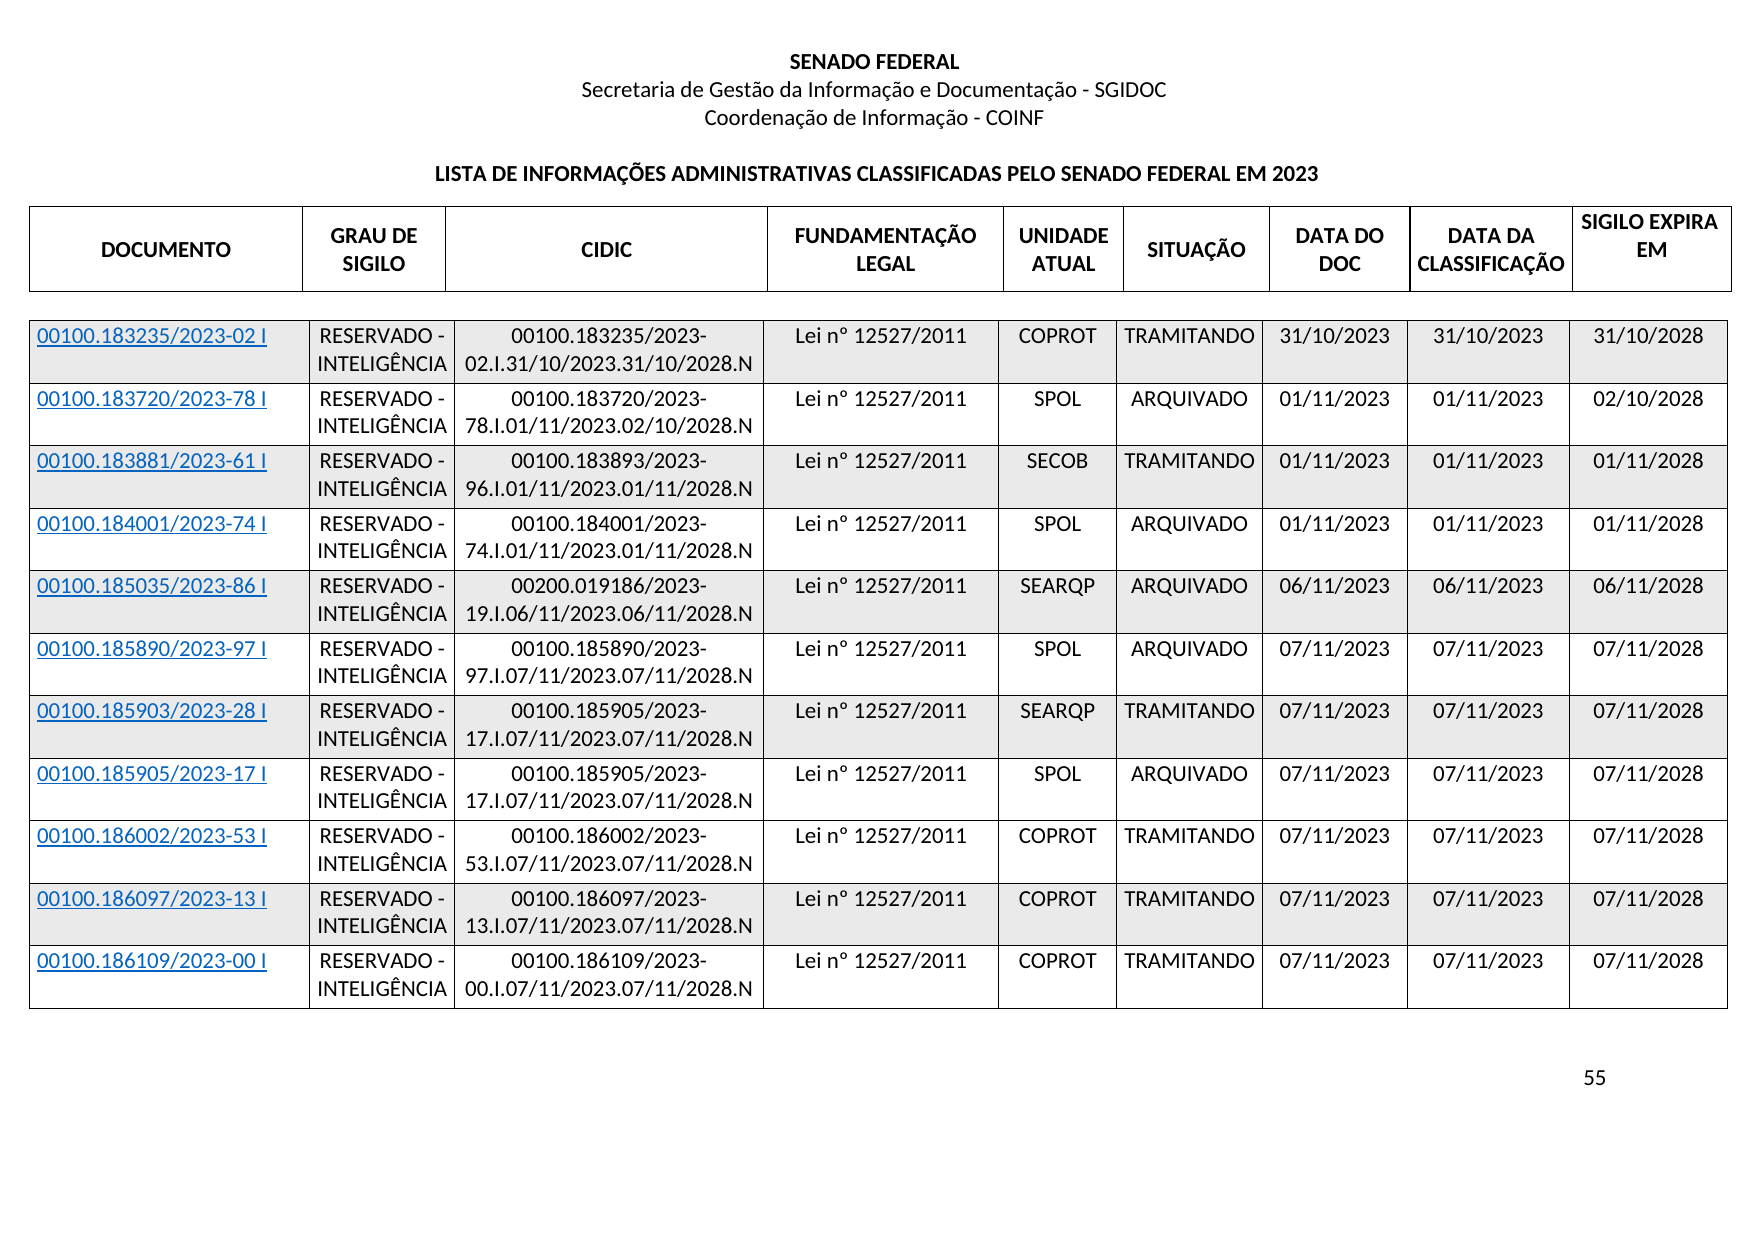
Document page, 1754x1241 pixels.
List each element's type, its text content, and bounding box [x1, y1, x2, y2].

table_cell SPOL [999, 384, 1116, 445]
table_cell TRAMITANDO [1117, 446, 1262, 508]
table_cell SPOL [999, 634, 1116, 695]
table_cell TRAMITANDO [1117, 821, 1262, 883]
table_cell Lei nº 12527/2011 [764, 946, 998, 1008]
table_cell Lei nº 12527/2011 [764, 509, 998, 570]
table_cell Lei nº 12527/2011 [764, 696, 998, 758]
table_cell 01/11/2023 [1263, 384, 1407, 445]
table_cell SPOL [999, 759, 1116, 820]
table_cell 01/11/2023 [1408, 446, 1569, 508]
table_cell 07/11/2028 [1570, 696, 1727, 758]
table_cell 00100.183893/2023-96.I.01/11/2023.01/11/2028.N [455, 446, 763, 508]
table_cell 01/11/2023 [1263, 446, 1407, 508]
table_cell COPROT [999, 884, 1116, 945]
table_cell ARQUIVADO [1117, 509, 1262, 570]
table_cell 07/11/2023 [1263, 884, 1407, 945]
table_cell RESERVADO - INTELIGÊNCIA [310, 509, 454, 570]
table_cell SECOB [999, 446, 1116, 508]
table_cell Lei nº 12527/2011 [764, 384, 998, 445]
table_cell Lei nº 12527/2011 [764, 321, 998, 383]
table_cell RESERVADO - INTELIGÊNCIA [310, 634, 454, 695]
table_cell 00100.183881/2023-61 I [30, 446, 309, 508]
table_cell RESERVADO - INTELIGÊNCIA [310, 571, 454, 633]
table_cell 00100.183720/2023-78.I.01/11/2023.02/10/2028.N [455, 384, 763, 445]
table_cell COPROT [999, 321, 1116, 383]
table_cell 02/10/2028 [1570, 384, 1727, 445]
table_cell TRAMITANDO [1117, 321, 1262, 383]
table_cell Lei nº 12527/2011 [764, 634, 998, 695]
table_cell 07/11/2023 [1263, 821, 1407, 883]
table_cell 07/11/2023 [1408, 821, 1569, 883]
table_cell TRAMITANDO [1117, 884, 1262, 945]
table_cell 07/11/2028 [1570, 759, 1727, 820]
table_cell TRAMITANDO [1117, 696, 1262, 758]
table_cell 00100.185890/2023-97.I.07/11/2023.07/11/2028.N [455, 634, 763, 695]
table_cell 01/11/2023 [1408, 509, 1569, 570]
table_cell 00100.185905/2023-17.I.07/11/2023.07/11/2028.N [455, 696, 763, 758]
table_cell 00100.186097/2023-13 I [30, 884, 309, 945]
table_cell 01/11/2023 [1408, 384, 1569, 445]
table_cell 07/11/2028 [1570, 821, 1727, 883]
table_cell RESERVADO - INTELIGÊNCIA [310, 884, 454, 945]
table_cell 00100.186109/2023-00 I [30, 946, 309, 1008]
table_cell ARQUIVADO [1117, 571, 1262, 633]
table_cell RESERVADO - INTELIGÊNCIA [310, 384, 454, 445]
table_cell 00100.186097/2023-13.I.07/11/2023.07/11/2028.N [455, 884, 763, 945]
table_cell COPROT [999, 946, 1116, 1008]
table_cell 07/11/2023 [1408, 884, 1569, 945]
table_cell 07/11/2023 [1263, 946, 1407, 1008]
table_cell 00200.019186/2023-19.I.06/11/2023.06/11/2028.N [455, 571, 763, 633]
table_cell RESERVADO - INTELIGÊNCIA [310, 821, 454, 883]
table_cell 06/11/2023 [1408, 571, 1569, 633]
table_cell 00100.183720/2023-78 I [30, 384, 309, 445]
table_cell RESERVADO - INTELIGÊNCIA [310, 946, 454, 1008]
table_cell ARQUIVADO [1117, 634, 1262, 695]
table_cell 00100.186109/2023-00.I.07/11/2023.07/11/2028.N [455, 946, 763, 1008]
table_cell 00100.184001/2023-74.I.01/11/2023.01/11/2028.N [455, 509, 763, 570]
table_cell Lei nº 12527/2011 [764, 759, 998, 820]
table_cell 00100.185903/2023-28 I [30, 696, 309, 758]
table_cell 31/10/2028 [1570, 321, 1727, 383]
table_cell Lei nº 12527/2011 [764, 446, 998, 508]
table_cell 00100.184001/2023-74 I [30, 509, 309, 570]
table_cell ARQUIVADO [1117, 759, 1262, 820]
table_cell SPOL [999, 509, 1116, 570]
table_cell 00100.185035/2023-86 I [30, 571, 309, 633]
table_cell 07/11/2028 [1570, 634, 1727, 695]
table_cell 00100.185890/2023-97 I [30, 634, 309, 695]
table_cell 00100.183235/2023-02.I.31/10/2023.31/10/2028.N [455, 321, 763, 383]
table_cell 00100.185905/2023-17.I.07/11/2023.07/11/2028.N [455, 759, 763, 820]
table_cell 07/11/2023 [1263, 696, 1407, 758]
table_cell 31/10/2023 [1263, 321, 1407, 383]
table_cell 01/11/2023 [1263, 509, 1407, 570]
table_cell 07/11/2023 [1408, 634, 1569, 695]
table_cell 01/11/2028 [1570, 446, 1727, 508]
table_cell RESERVADO - INTELIGÊNCIA [310, 759, 454, 820]
table_cell Lei nº 12527/2011 [764, 821, 998, 883]
table_cell COPROT [999, 821, 1116, 883]
table_cell 00100.185905/2023-17 I [30, 759, 309, 820]
table_cell RESERVADO - INTELIGÊNCIA [310, 321, 454, 383]
table_cell 00100.183235/2023-02 I [30, 321, 309, 383]
table_cell 01/11/2028 [1570, 509, 1727, 570]
table_cell 00100.186002/2023-53 I [30, 821, 309, 883]
table_cell SEARQP [999, 571, 1116, 633]
table_cell TRAMITANDO [1117, 946, 1262, 1008]
table_cell 07/11/2023 [1408, 946, 1569, 1008]
table_cell 31/10/2023 [1408, 321, 1569, 383]
table_cell Lei nº 12527/2011 [764, 571, 998, 633]
table_cell RESERVADO - INTELIGÊNCIA [310, 696, 454, 758]
table_cell 07/11/2023 [1263, 634, 1407, 695]
table_cell 06/11/2028 [1570, 571, 1727, 633]
table_cell 07/11/2028 [1570, 946, 1727, 1008]
table_cell ARQUIVADO [1117, 384, 1262, 445]
table_cell 07/11/2028 [1570, 884, 1727, 945]
table_cell 07/11/2023 [1408, 759, 1569, 820]
table_cell 06/11/2023 [1263, 571, 1407, 633]
table_cell 07/11/2023 [1408, 696, 1569, 758]
table_cell RESERVADO - INTELIGÊNCIA [310, 446, 454, 508]
table_cell 07/11/2023 [1263, 759, 1407, 820]
table_cell 00100.186002/2023-53.I.07/11/2023.07/11/2028.N [455, 821, 763, 883]
table_cell Lei nº 12527/2011 [764, 884, 998, 945]
table_cell SEARQP [999, 696, 1116, 758]
